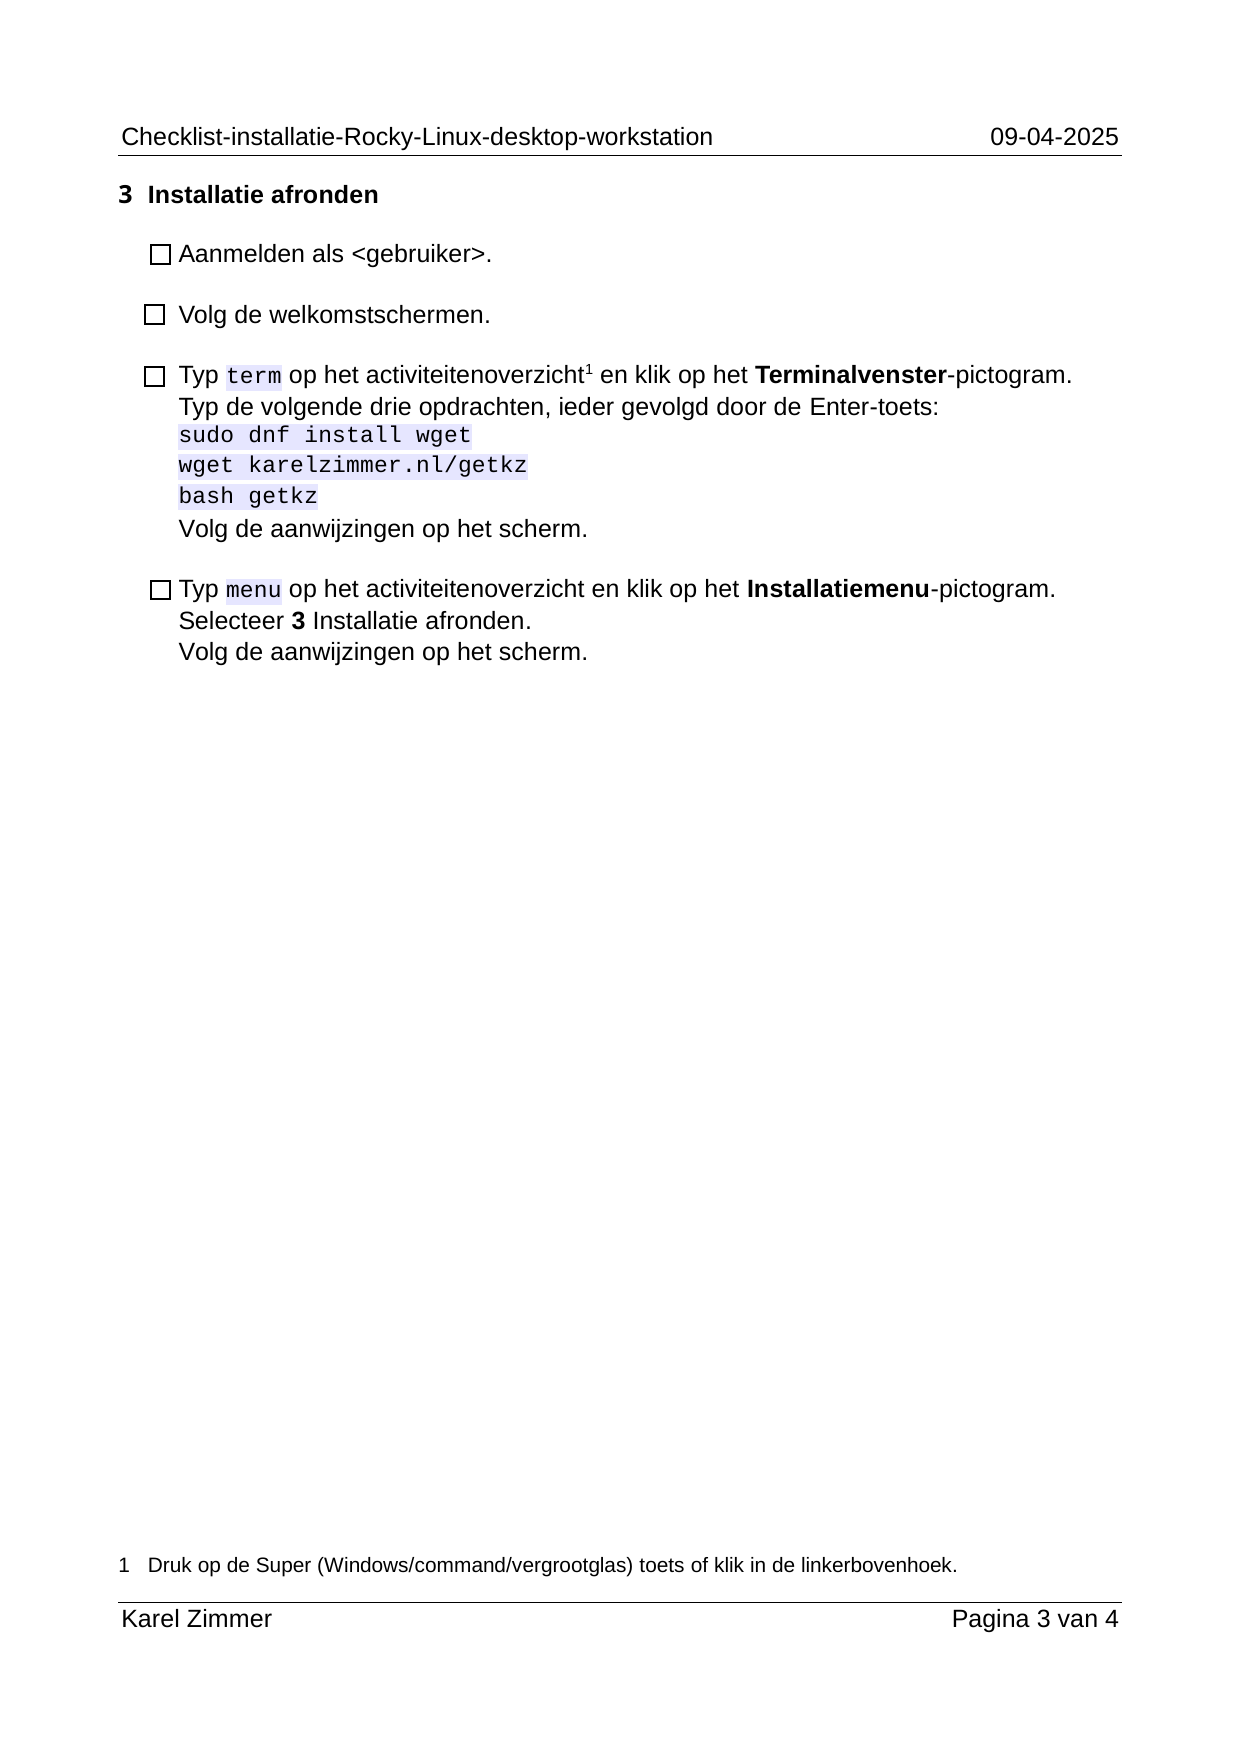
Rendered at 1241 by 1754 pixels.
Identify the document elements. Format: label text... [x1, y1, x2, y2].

table_cell [118, 574, 142, 606]
table_header Aanmelden als <gebruiker>. [177, 239, 1122, 269]
table_cell [142, 453, 177, 483]
table_cell [177, 544, 1122, 574]
table_cell wget karelzimmer.nl/getkz [177, 453, 1122, 483]
table_cell [118, 392, 142, 422]
table_cell [118, 514, 142, 544]
table_cell [142, 483, 177, 513]
table_cell [142, 360, 177, 392]
table_cell [118, 330, 142, 360]
table_cell [142, 423, 177, 453]
table_cell [118, 606, 142, 636]
table_cell [142, 514, 177, 544]
table_cell [142, 606, 177, 636]
table_cell [142, 544, 177, 574]
table_cell Volg de aanwijzingen op het scherm. [177, 636, 1122, 667]
table_cell sudo dnf install wget [177, 423, 1122, 453]
table_cell [118, 423, 142, 453]
table_cell [142, 269, 177, 300]
table_cell [142, 330, 177, 360]
table_cell Volg de aanwijzingen op het scherm. [177, 514, 1122, 544]
table_header [118, 239, 142, 269]
table_header [142, 239, 177, 269]
table_cell [118, 269, 142, 300]
table_cell Typ menu op het activiteitenoverzicht en klik op het Installatiemenu-pictogram. [177, 574, 1122, 606]
table_cell [118, 544, 142, 574]
table_cell [142, 392, 177, 422]
table_cell [118, 483, 142, 513]
table_cell [118, 453, 142, 483]
table_cell [142, 574, 177, 606]
table_cell [118, 360, 142, 392]
table_cell [177, 269, 1122, 300]
table_cell [118, 300, 142, 330]
table_cell [118, 636, 142, 667]
table_cell bash getkz [177, 483, 1122, 513]
table_cell Selecteer 3 Installatie afronden. [177, 606, 1122, 636]
table_cell [142, 636, 177, 667]
table_cell Typ term op het activiteitenoverzicht en klik op het Terminalvenster-pictogram. [177, 360, 1122, 392]
list Installatie afronden [118, 177, 1122, 211]
table_cell [142, 300, 177, 330]
table_cell Volg de welkomstschermen. [177, 300, 1122, 330]
table_cell [177, 330, 1122, 360]
table_cell Typ de volgende drie opdrachten, ieder gevolgd door de Enter-toets: [177, 392, 1122, 422]
